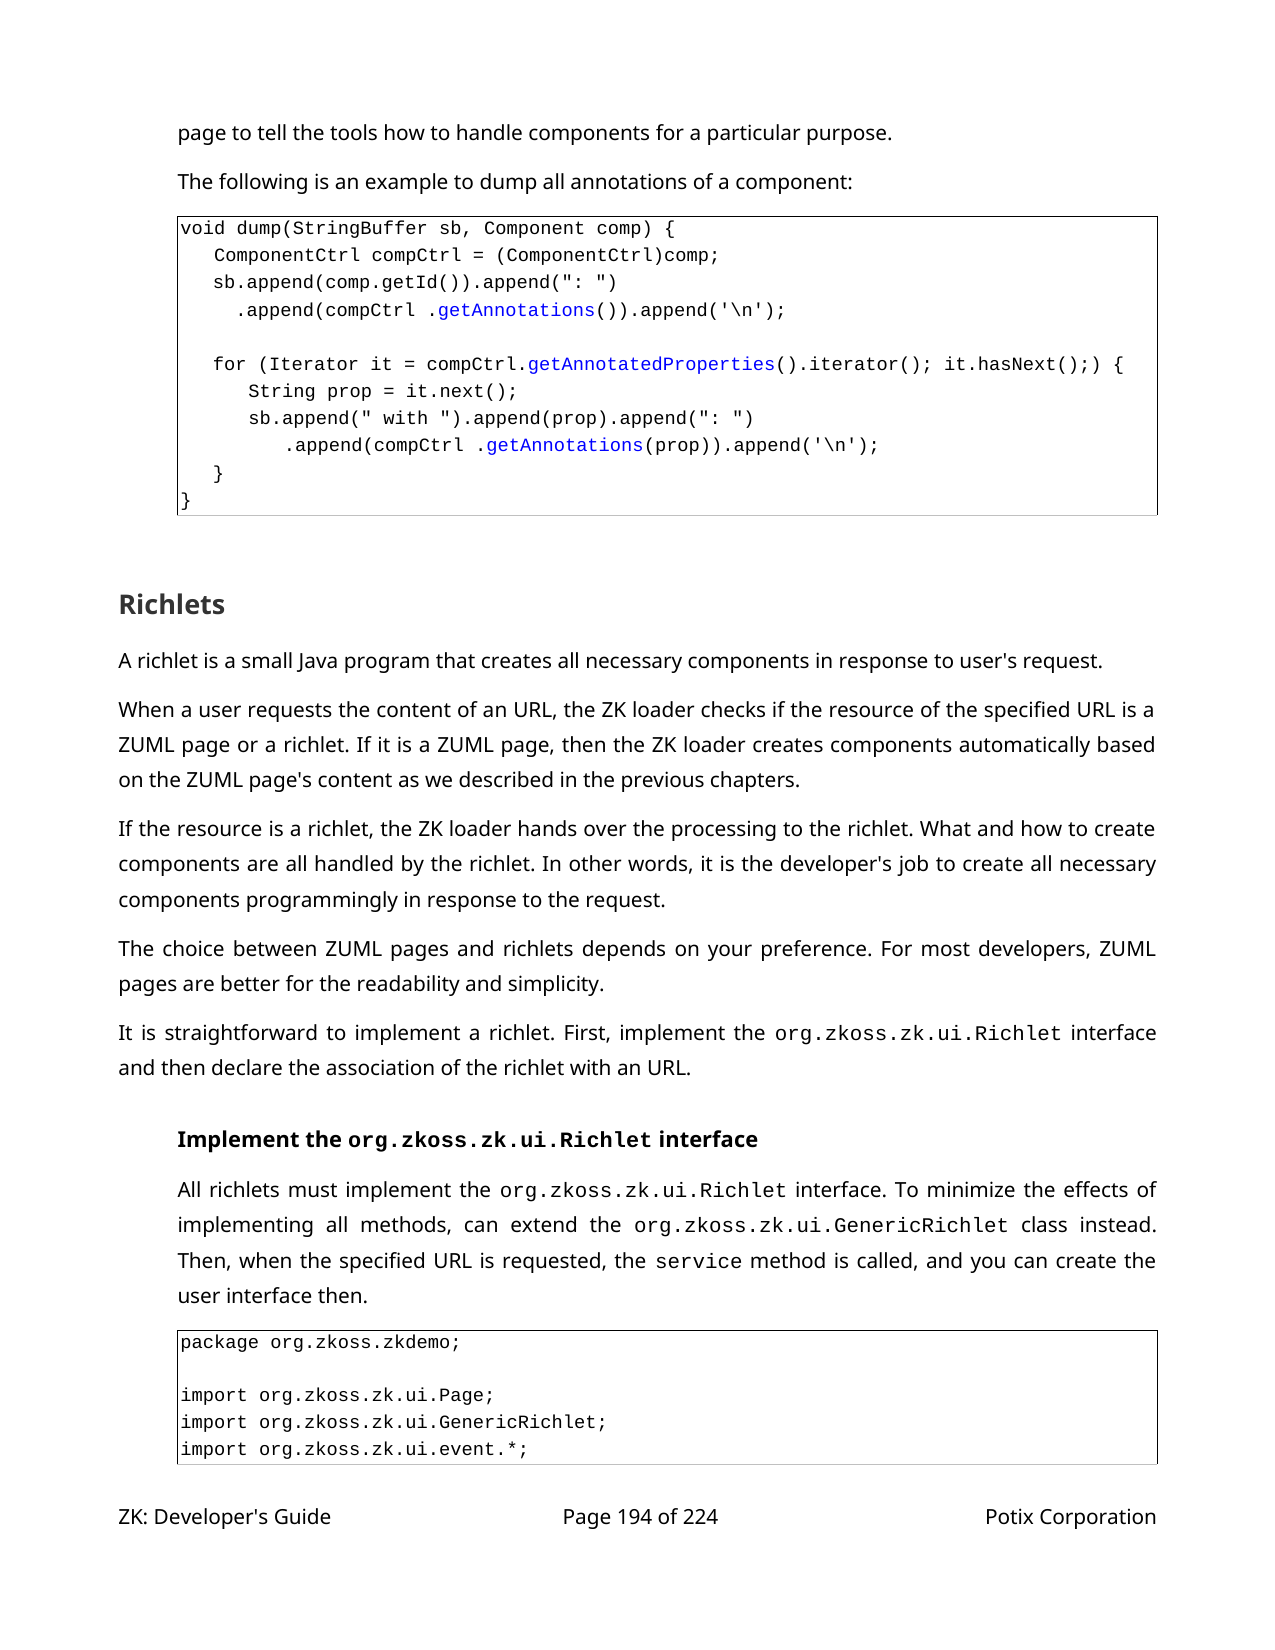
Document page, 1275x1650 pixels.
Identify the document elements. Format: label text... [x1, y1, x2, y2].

text It is straightforward to implement a richlet. First, implement the org.zkoss.zk.ui.Richlet interface and then declare the association of the richlet with an URL. [118, 1018, 1157, 1081]
text .append(compCtrl .getAnnotations(prop)).append('\n'); [178, 433, 1157, 458]
text A richlet is a small Java program that creates all necessary components in response to user's request. [118, 646, 1157, 674]
text The following is an example to dump all annotations of a component: [177, 167, 1157, 195]
text When a user requests the content of an URL, the ZK loader checks if the resource of the specified URL is a ZUML page or a richlet. If it is a ZUML page, then the ZK loader creates components automatically based on the ZUML page's content as we described in the previous chapters. [118, 695, 1157, 794]
text If the resource is a richlet, the ZK loader hands over the processing to the richlet. What and how to create components are all handled by the richlet. In other words, it is the developer's job to create all necessary components programmingly in response to the request. [118, 814, 1157, 913]
text sb.append(" with ").append(prop).append(": ") [178, 406, 1157, 430]
text String prop = it.next(); [178, 379, 1157, 403]
text .append(compCtrl .getAnnotations()).append('\n'); [178, 297, 1157, 322]
text } [178, 461, 1157, 485]
text All richlets must implement the org.zkoss.zk.ui.Richlet interface. To minimize the effects of implementing all methods, can extend the org.zkoss.zk.ui.GenericRichlet class instead. Then, when the specified URL is requested, the service method is called, and you can create the user interface then. [177, 1175, 1157, 1309]
text package org.zkoss.zkdemo; import org.zkoss.zk.ui.Page; import org.zkoss.zk.ui.GenericRichlet; import org.zkoss.zk.ui.event.*; [178, 1331, 1157, 1464]
subtitle Implement the org.zkoss.zk.ui.Richlet interface [177, 1124, 1157, 1154]
text sb.append(comp.getId()).append(": ") [178, 270, 1157, 294]
text page to tell the tools how to handle components for a particular purpose. [177, 118, 1157, 146]
text The choice between ZUML pages and richlets depends on your preference. For most developers, ZUML pages are better for the readability and simplicity. [118, 934, 1157, 997]
subtitle Richlets [118, 586, 1157, 623]
text for (Iterator it = compCtrl.getAnnotatedProperties().iterator(); it.hasNext();) { [178, 352, 1157, 376]
text } [178, 488, 1157, 515]
text ComponentCtrl compCtrl = (ComponentCtrl)comp; [178, 243, 1157, 267]
text void dump(StringBuffer sb, Component comp) { [178, 217, 1157, 240]
